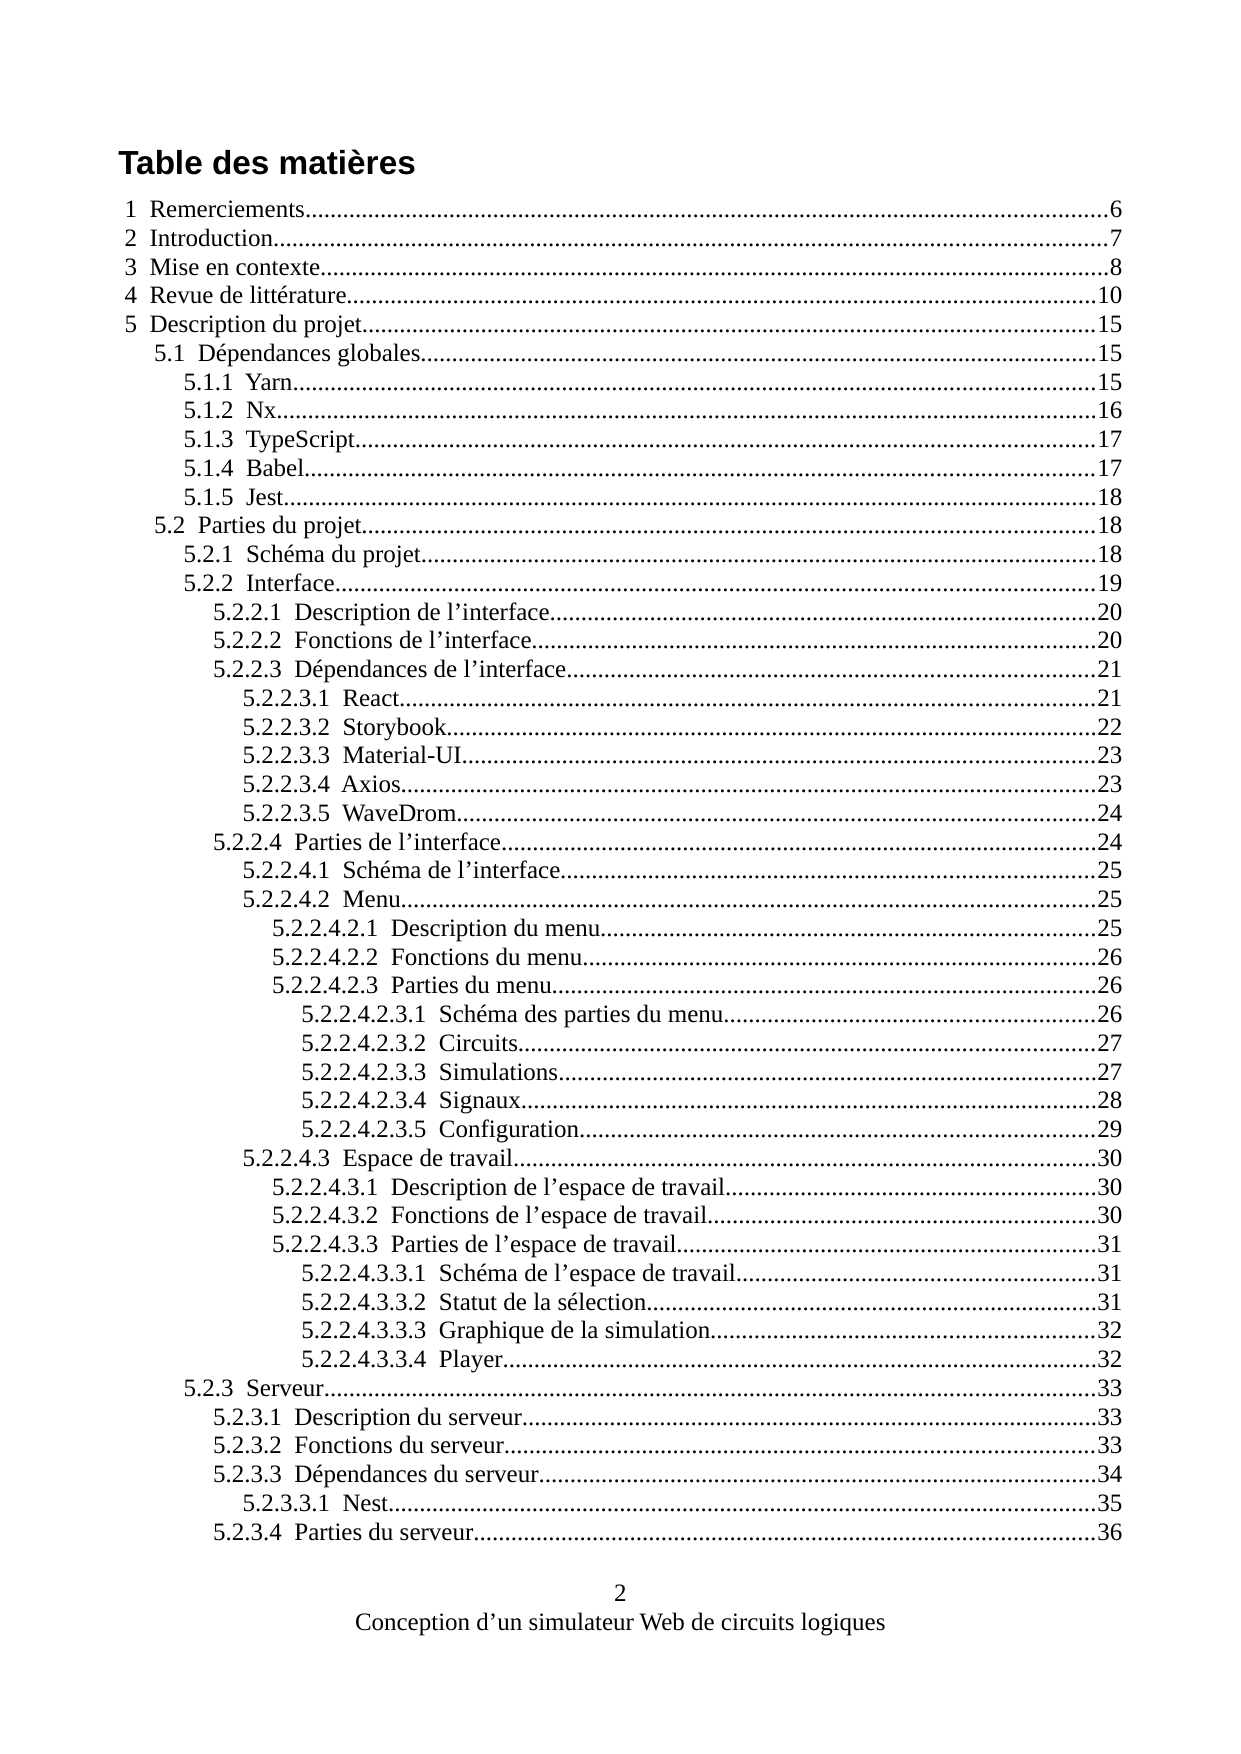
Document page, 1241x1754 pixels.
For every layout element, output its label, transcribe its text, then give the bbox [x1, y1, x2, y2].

text 5.2.2.4.2.3.1 Schéma des parties du menu 26 [295, 999, 1122, 1028]
text 2 Introduction 7 [118, 223, 1122, 252]
text 5.2.3.3 Dépendances du serveur 34 [207, 1459, 1122, 1488]
text 5.2.2.4 Parties de l’interface 24 [207, 827, 1122, 855]
text 5.2.2.4.3.3 Parties de l’espace de travail 31 [266, 1229, 1122, 1258]
text 5.2.2.4.2.3.4 Signaux 28 [295, 1085, 1122, 1114]
subtitle Table des matières [118, 143, 1122, 182]
text 5.2.2.1 Description de l’interface 20 [207, 597, 1122, 625]
text 5.2.2.4.2 Menu 25 [236, 884, 1122, 913]
text 5.2.2.4.2.3.2 Circuits 27 [295, 1028, 1122, 1057]
text 5.2.2.3 Dépendances de l’interface 21 [207, 654, 1122, 683]
text 4 Revue de littérature 10 [118, 280, 1122, 309]
text 5.2.2.4.2.2 Fonctions du menu 26 [266, 942, 1122, 970]
text 5.2.2.2 Fonctions de l’interface 20 [207, 625, 1122, 654]
text 5.2.2.3.5 WaveDrom 24 [236, 798, 1122, 827]
text 5.2.2.4.2.3.5 Configuration 29 [295, 1114, 1122, 1143]
text 5.2.2.4.3.2 Fonctions de l’espace de travail 30 [266, 1200, 1122, 1229]
text 1 Remerciements 6 [118, 194, 1122, 223]
text 5.1.4 Babel 17 [177, 453, 1122, 482]
text 5.2.3.2 Fonctions du serveur 33 [207, 1430, 1122, 1459]
text 5.2.2.3.3 Material-UI 23 [236, 740, 1122, 769]
text 5.2.2.4.3.3.3 Graphique de la simulation 32 [295, 1315, 1122, 1344]
text 5.1.3 TypeScript 17 [177, 424, 1122, 453]
text 5.2.2.4.3.3.1 Schéma de l’espace de travail 31 [295, 1258, 1122, 1287]
text 5.2.1 Schéma du projet 18 [177, 539, 1122, 568]
text 5.2.2.4.3.3.2 Statut de la sélection 31 [295, 1287, 1122, 1315]
text 5.1.2 Nx 16 [177, 395, 1122, 424]
text 5.1.5 Jest 18 [177, 482, 1122, 510]
text 5.2.2.3.4 Axios 23 [236, 769, 1122, 798]
text 5.1.1 Yarn 15 [177, 367, 1122, 395]
text 5.2.3.1 Description du serveur 33 [207, 1402, 1122, 1430]
text 5.2.2.4.3.1 Description de l’espace de travail 30 [266, 1172, 1122, 1200]
text 5.2.2.4.2.3.3 Simulations 27 [295, 1057, 1122, 1085]
text 5.2 Parties du projet 18 [148, 510, 1122, 539]
text 5.2.2.3.1 React 21 [236, 683, 1122, 712]
text 5.2.2.4.3 Espace de travail 30 [236, 1143, 1122, 1172]
text 5.2.3.4 Parties du serveur 36 [207, 1517, 1122, 1545]
text 5.2.3.3.1 Nest 35 [236, 1488, 1122, 1517]
text 5.2.2.4.3.3.4 Player 32 [295, 1344, 1122, 1373]
text 5.2.2.4.2.3 Parties du menu 26 [266, 970, 1122, 999]
text 3 Mise en contexte 8 [118, 252, 1122, 280]
text 5.2.2.4.2.1 Description du menu 25 [266, 913, 1122, 942]
text 5.2.2.3.2 Storybook 22 [236, 712, 1122, 740]
text 5.2.2.4.1 Schéma de l’interface 25 [236, 855, 1122, 884]
text 5 Description du projet 15 [118, 309, 1122, 338]
text 5.1 Dépendances globales 15 [148, 338, 1122, 367]
text 5.2.3 Serveur 33 [177, 1373, 1122, 1402]
text 5.2.2 Interface 19 [177, 568, 1122, 597]
